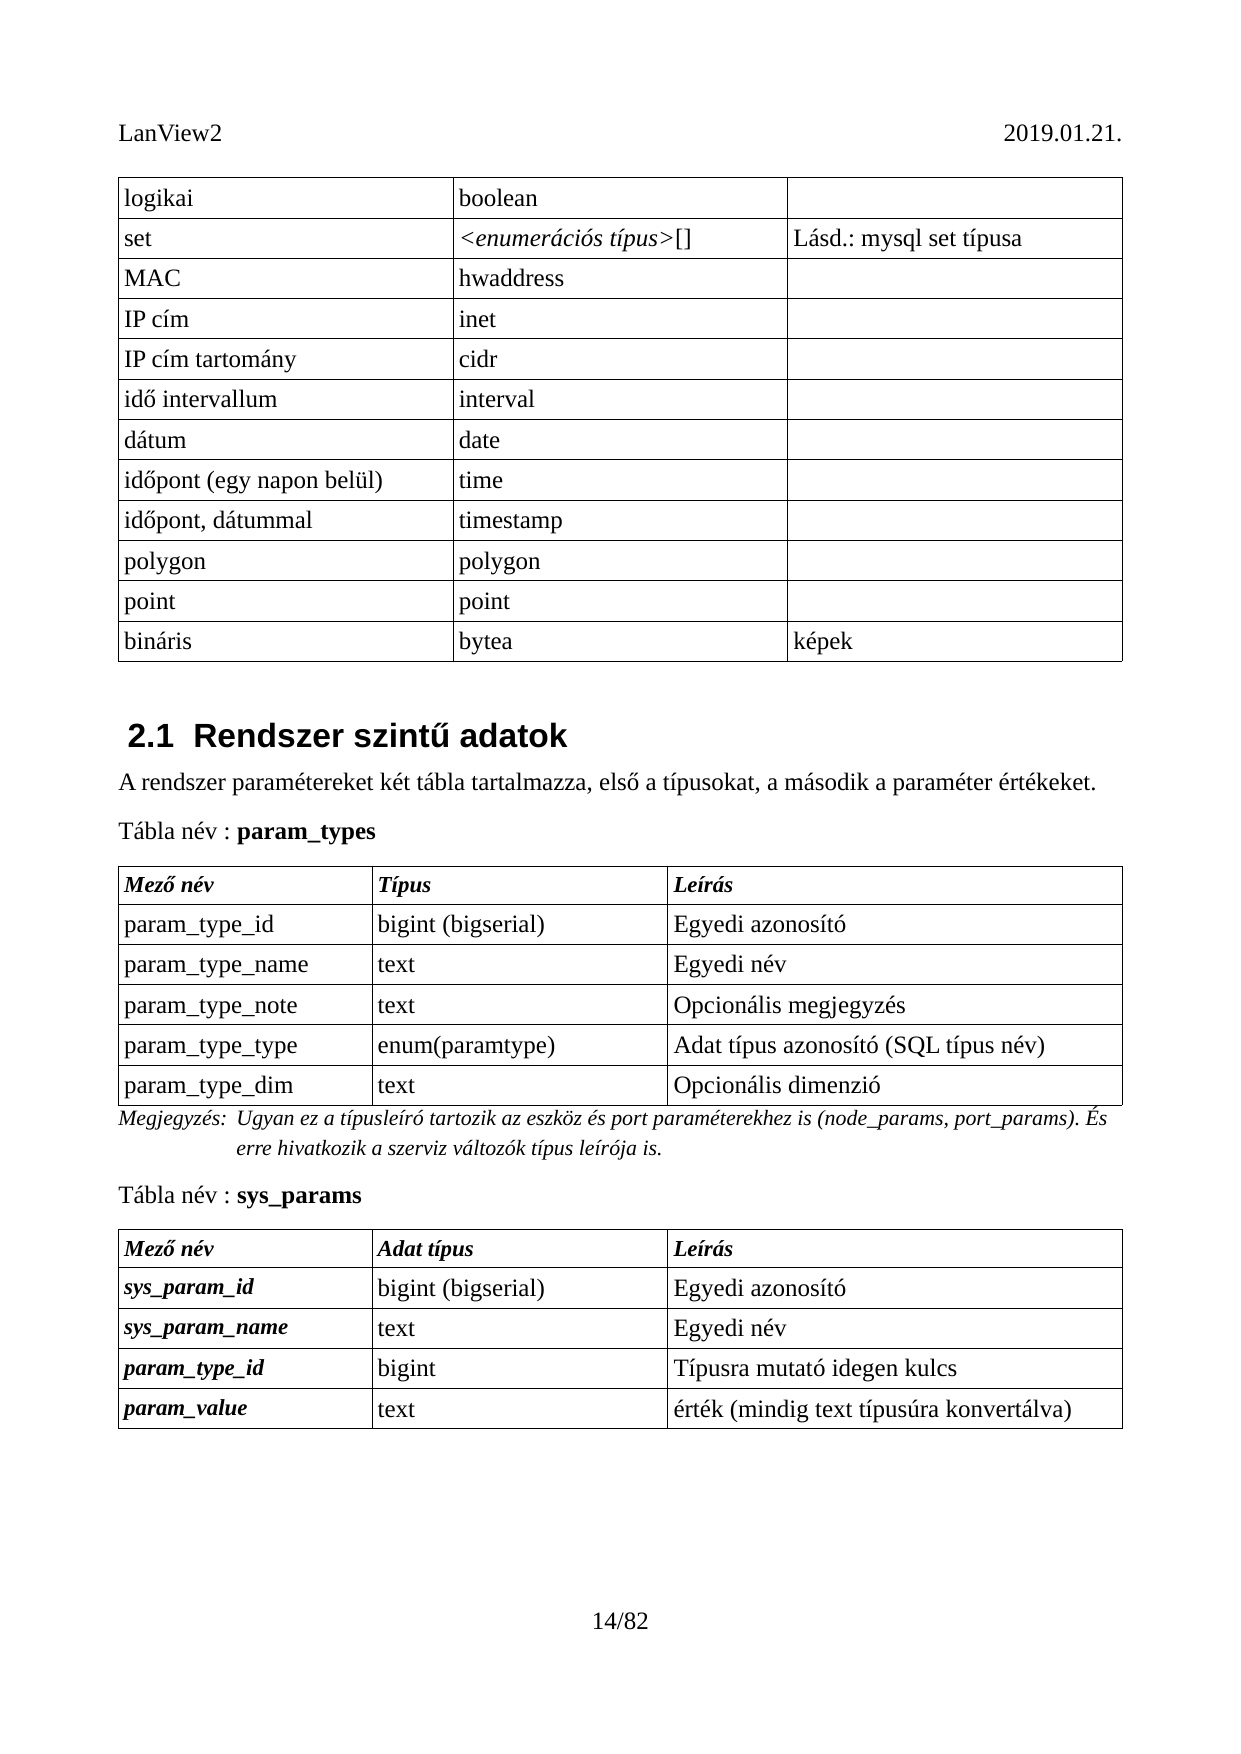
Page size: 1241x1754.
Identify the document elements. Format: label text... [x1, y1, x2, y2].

table_cell param_type_note [119, 985, 372, 1024]
table_cell param_type_id [119, 905, 372, 944]
table_cell dátum [119, 420, 453, 459]
table_cell text [373, 945, 667, 984]
table_cell inet [454, 299, 787, 338]
table_cell [788, 581, 1122, 621]
table_cell Egyedi név [668, 1309, 1122, 1348]
table_cell Típusra mutató idegen kulcs [668, 1349, 1122, 1388]
table_cell <enumerációs típus>[] [454, 219, 787, 258]
table_cell point [454, 581, 787, 621]
table_cell Opcionális megjegyzés [668, 985, 1122, 1024]
table_cell időpont, dátummal [119, 501, 453, 540]
table_cell [788, 541, 1122, 580]
table_cell Egyedi azonosító [668, 1268, 1122, 1307]
text Tábla név : sys_params [118, 1180, 1122, 1209]
table_cell boolean [454, 178, 787, 217]
table_header Típus [373, 867, 667, 903]
table_cell idő intervallum [119, 380, 453, 419]
text Tábla név : param_types [118, 816, 1122, 845]
table_cell bigint (bigserial) [373, 1268, 667, 1307]
table_cell param_type_id [119, 1349, 372, 1388]
table_cell [788, 339, 1122, 379]
table_cell MAC [119, 259, 453, 298]
table_cell IP cím tartomány [119, 339, 453, 379]
table_header Leírás [668, 1230, 1122, 1267]
table_cell param_type_type [119, 1025, 372, 1065]
table_cell polygon [119, 541, 453, 580]
table_cell text [373, 1066, 667, 1105]
table_cell Lásd.: mysql set típusa [788, 219, 1122, 258]
table_cell polygon [454, 541, 787, 580]
table_header Mező név [119, 1230, 372, 1267]
table_cell hwaddress [454, 259, 787, 298]
table_header Adat típus [373, 1230, 667, 1267]
table_cell Opcionális dimenzió [668, 1066, 1122, 1105]
table_cell [788, 380, 1122, 419]
table_cell time [454, 460, 787, 499]
table_cell bigint (bigserial) [373, 905, 667, 944]
table_cell Adat típus azonosító (SQL típus név) [668, 1025, 1122, 1065]
table_cell Egyedi név [668, 945, 1122, 984]
table_cell interval [454, 380, 787, 419]
table_cell [788, 501, 1122, 540]
table_cell timestamp [454, 501, 787, 540]
table_header Leírás [668, 867, 1122, 903]
table_cell bináris [119, 622, 453, 661]
table_cell text [373, 1389, 667, 1428]
table_cell sys_param_id [119, 1268, 372, 1307]
table_cell param_type_name [119, 945, 372, 984]
table_cell text [373, 985, 667, 1024]
table_cell cidr [454, 339, 787, 379]
table_cell [788, 420, 1122, 459]
table_cell bigint [373, 1349, 667, 1388]
table_cell param_type_dim [119, 1066, 372, 1105]
table_cell bytea [454, 622, 787, 661]
table_cell [788, 299, 1122, 338]
table_cell text [373, 1309, 667, 1348]
table_cell [788, 178, 1122, 217]
table_cell Egyedi azonosító [668, 905, 1122, 944]
table_cell param_value [119, 1389, 372, 1428]
table_cell [788, 460, 1122, 499]
table_cell [788, 259, 1122, 298]
table_cell set [119, 219, 453, 258]
table_cell point [119, 581, 453, 621]
text Megjegyzés: Ugyan ez a típusleíró tartozik az eszköz és port paraméterekhez is (node_params, port_params). És erre hivatkozik a szerviz változók típus leírója is. [118, 1106, 1122, 1161]
table_cell sys_param_name [119, 1309, 372, 1348]
table_cell időpont (egy napon belül) [119, 460, 453, 499]
table_cell logikai [119, 178, 453, 217]
text A rendszer paramétereket két tábla tartalmazza, első a típusokat, a második a paraméter értékeket. [118, 767, 1122, 796]
table_header Mező név [119, 867, 372, 903]
table_cell date [454, 420, 787, 459]
table_cell képek [788, 622, 1122, 661]
subtitle Rendszer szintű adatok [118, 716, 1122, 755]
table_cell enum(paramtype) [373, 1025, 667, 1065]
table_cell érték (mindig text típusúra konvertálva) [668, 1389, 1122, 1428]
table_cell IP cím [119, 299, 453, 338]
